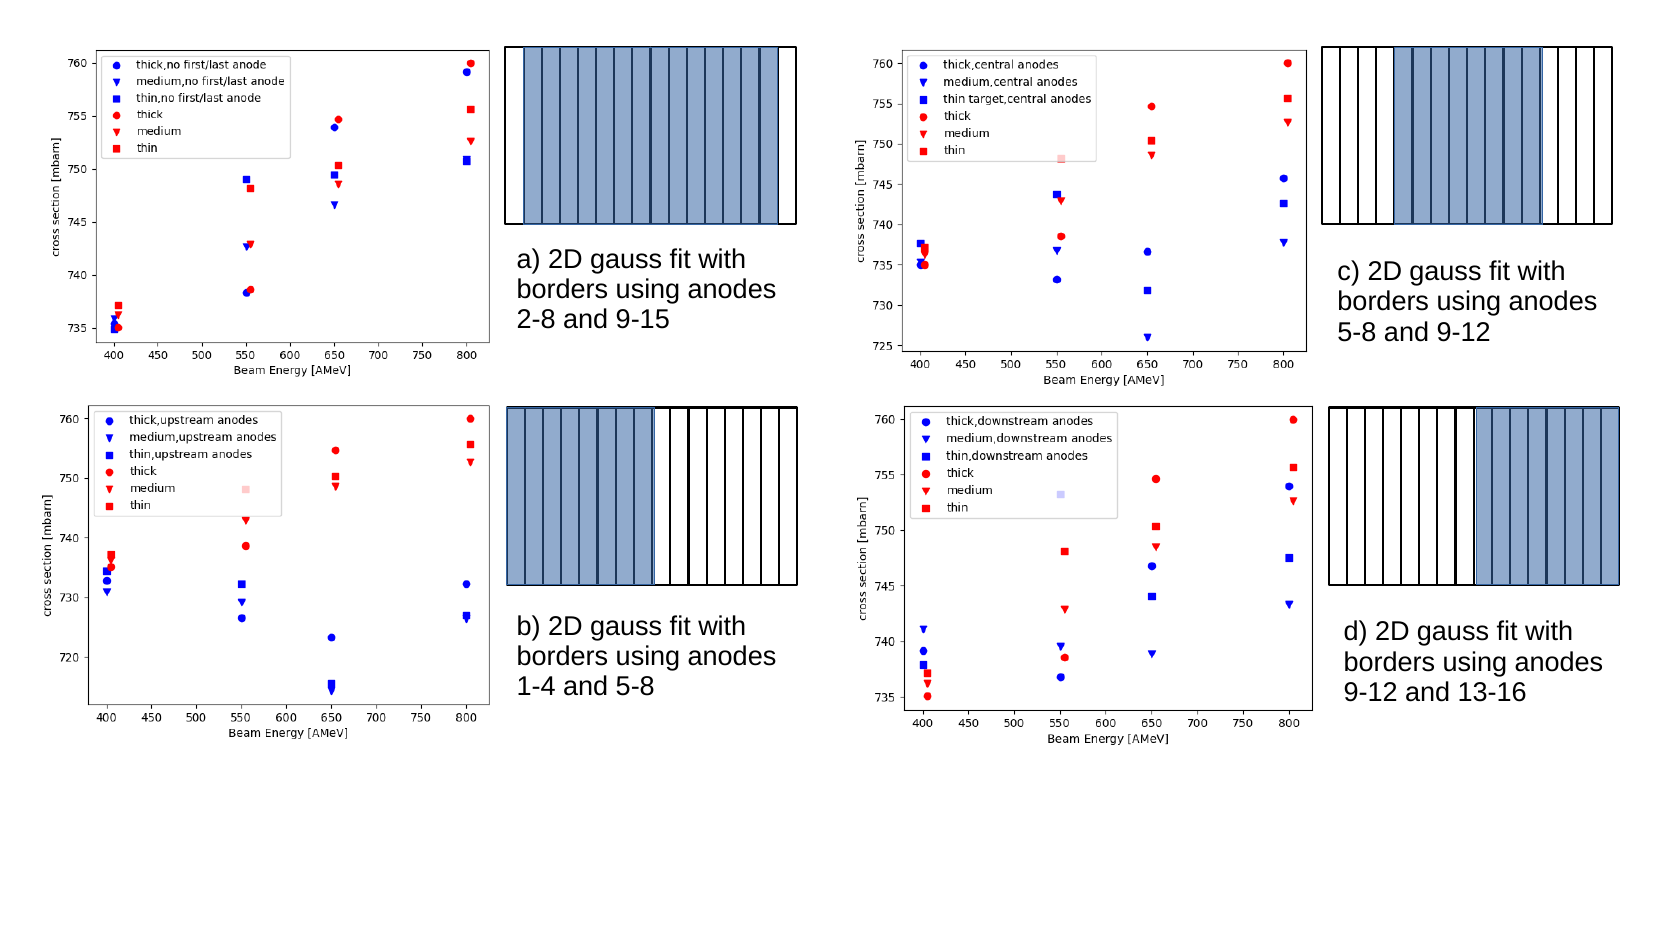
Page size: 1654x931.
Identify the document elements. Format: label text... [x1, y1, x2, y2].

text_box [1394, 47, 1543, 225]
picture [850, 396, 1323, 753]
picture [848, 41, 1312, 391]
text_box [523, 47, 778, 225]
picture [35, 396, 502, 747]
text_box [506, 407, 655, 585]
text_box d) 2D gauss fit with borders using anodes 9-12 and 13-16 [1328, 609, 1625, 715]
text_box [1476, 407, 1619, 585]
text_box b) 2D gauss fit with borders using anodes 1-4 and 5-8 [501, 603, 798, 709]
picture [35, 41, 502, 384]
text_box c) 2D gauss fit with borders using anodes 5-8 and 9-12 [1322, 248, 1619, 355]
text_box a) 2D gauss fit with borders using anodes 2-8 and 9-15 [501, 236, 798, 342]
